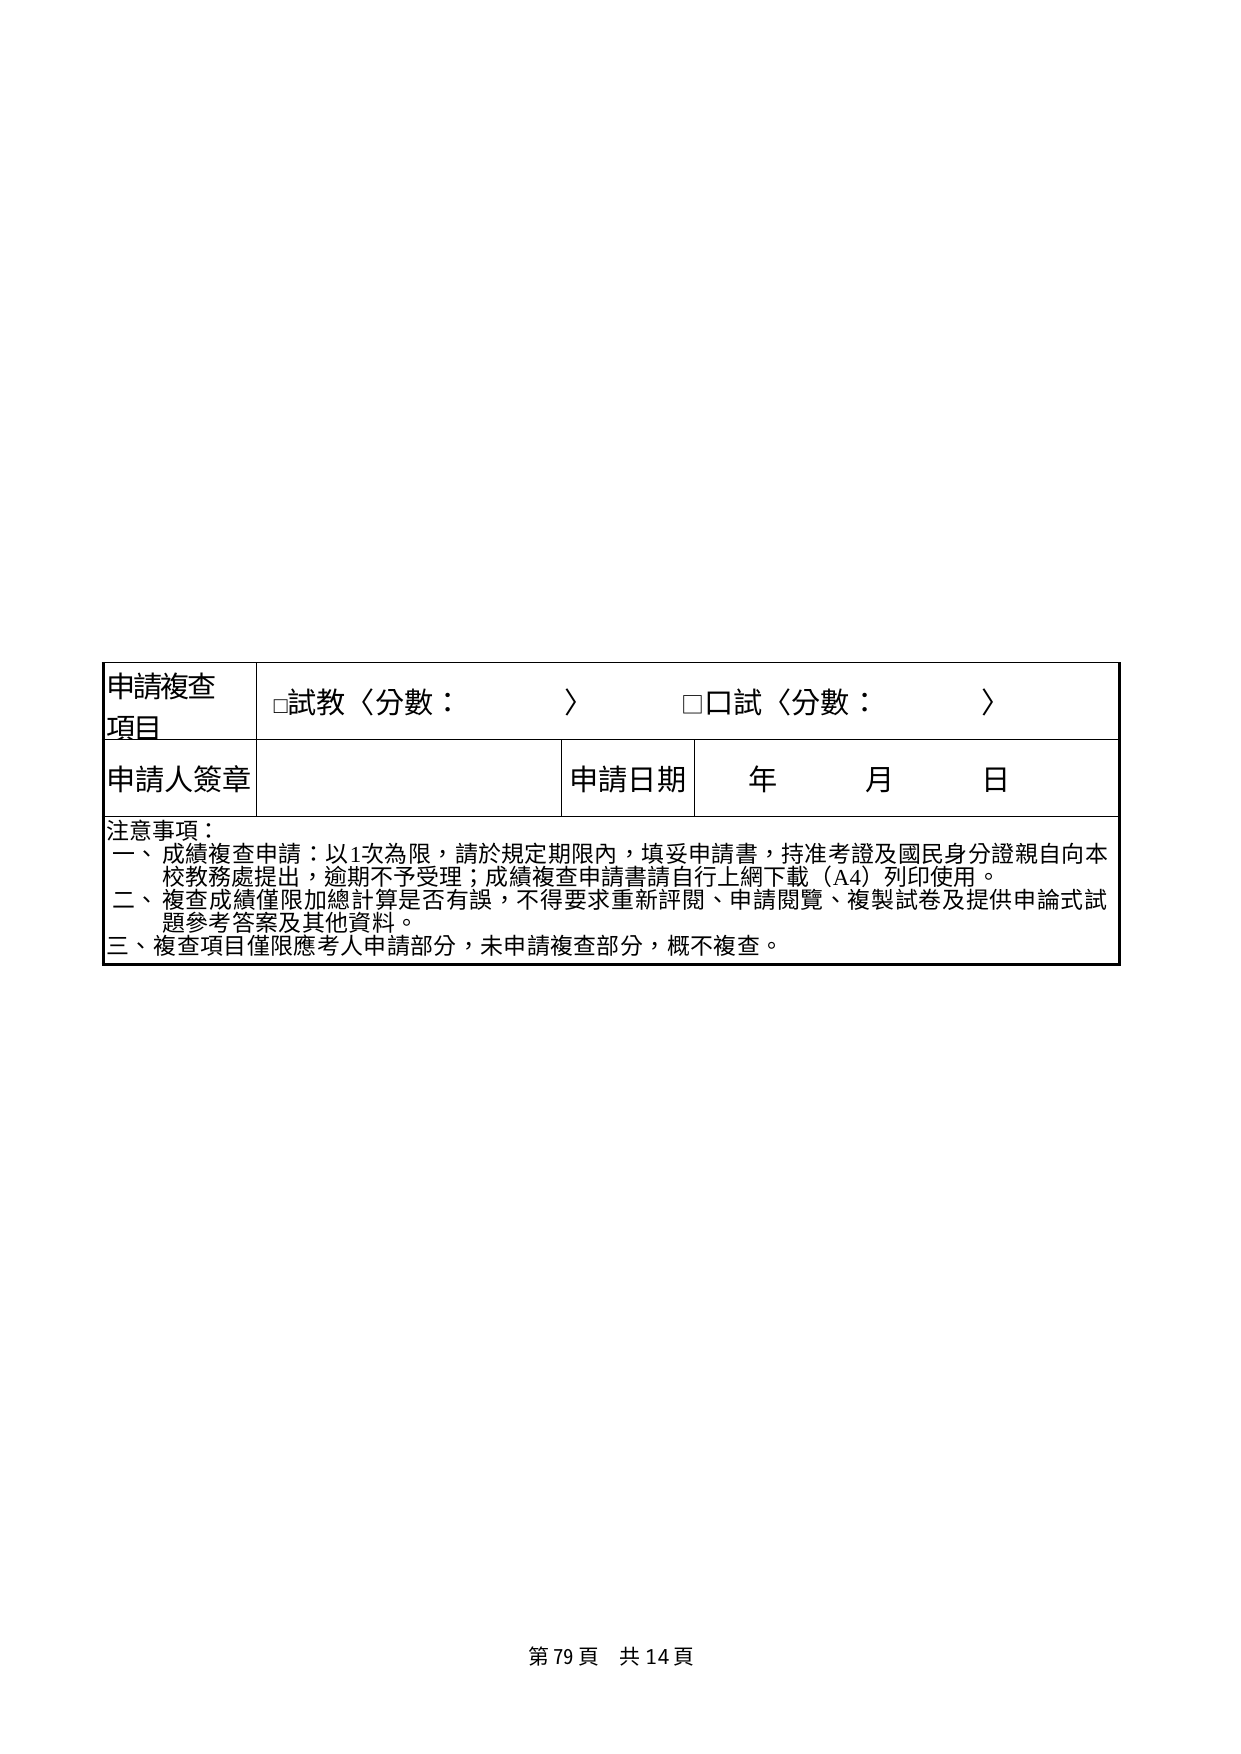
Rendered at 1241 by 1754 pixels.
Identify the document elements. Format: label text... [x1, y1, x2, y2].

table_cell 申請複查 項目 [105, 663, 256, 739]
table_cell 申請日期 [562, 740, 694, 816]
table_cell 申請人簽章 [105, 740, 256, 816]
table_cell [257, 740, 561, 816]
table_cell 年 月 日 [695, 740, 1118, 816]
table_cell 注意事項： 一、 成績複查申請：以1次為限，請於規定期限內，填妥申請書，持准考證及國民身分證親自向本校教務處提出，逾期不予受理；成績複查申請書請自行上網下載（A4）列印使用。 二、 複查成績僅限加總計算是否有誤，不得要求重新評閱、申請閱覽、複製試卷及提供申論式試題參考答案及其他資料。 三、 複查項目僅限應考人申請部分，未申請複查部分，概不複查。 [105, 817, 1118, 963]
table_cell □試教〈分數： 〉 □口試〈分數： 〉 [257, 663, 1118, 739]
